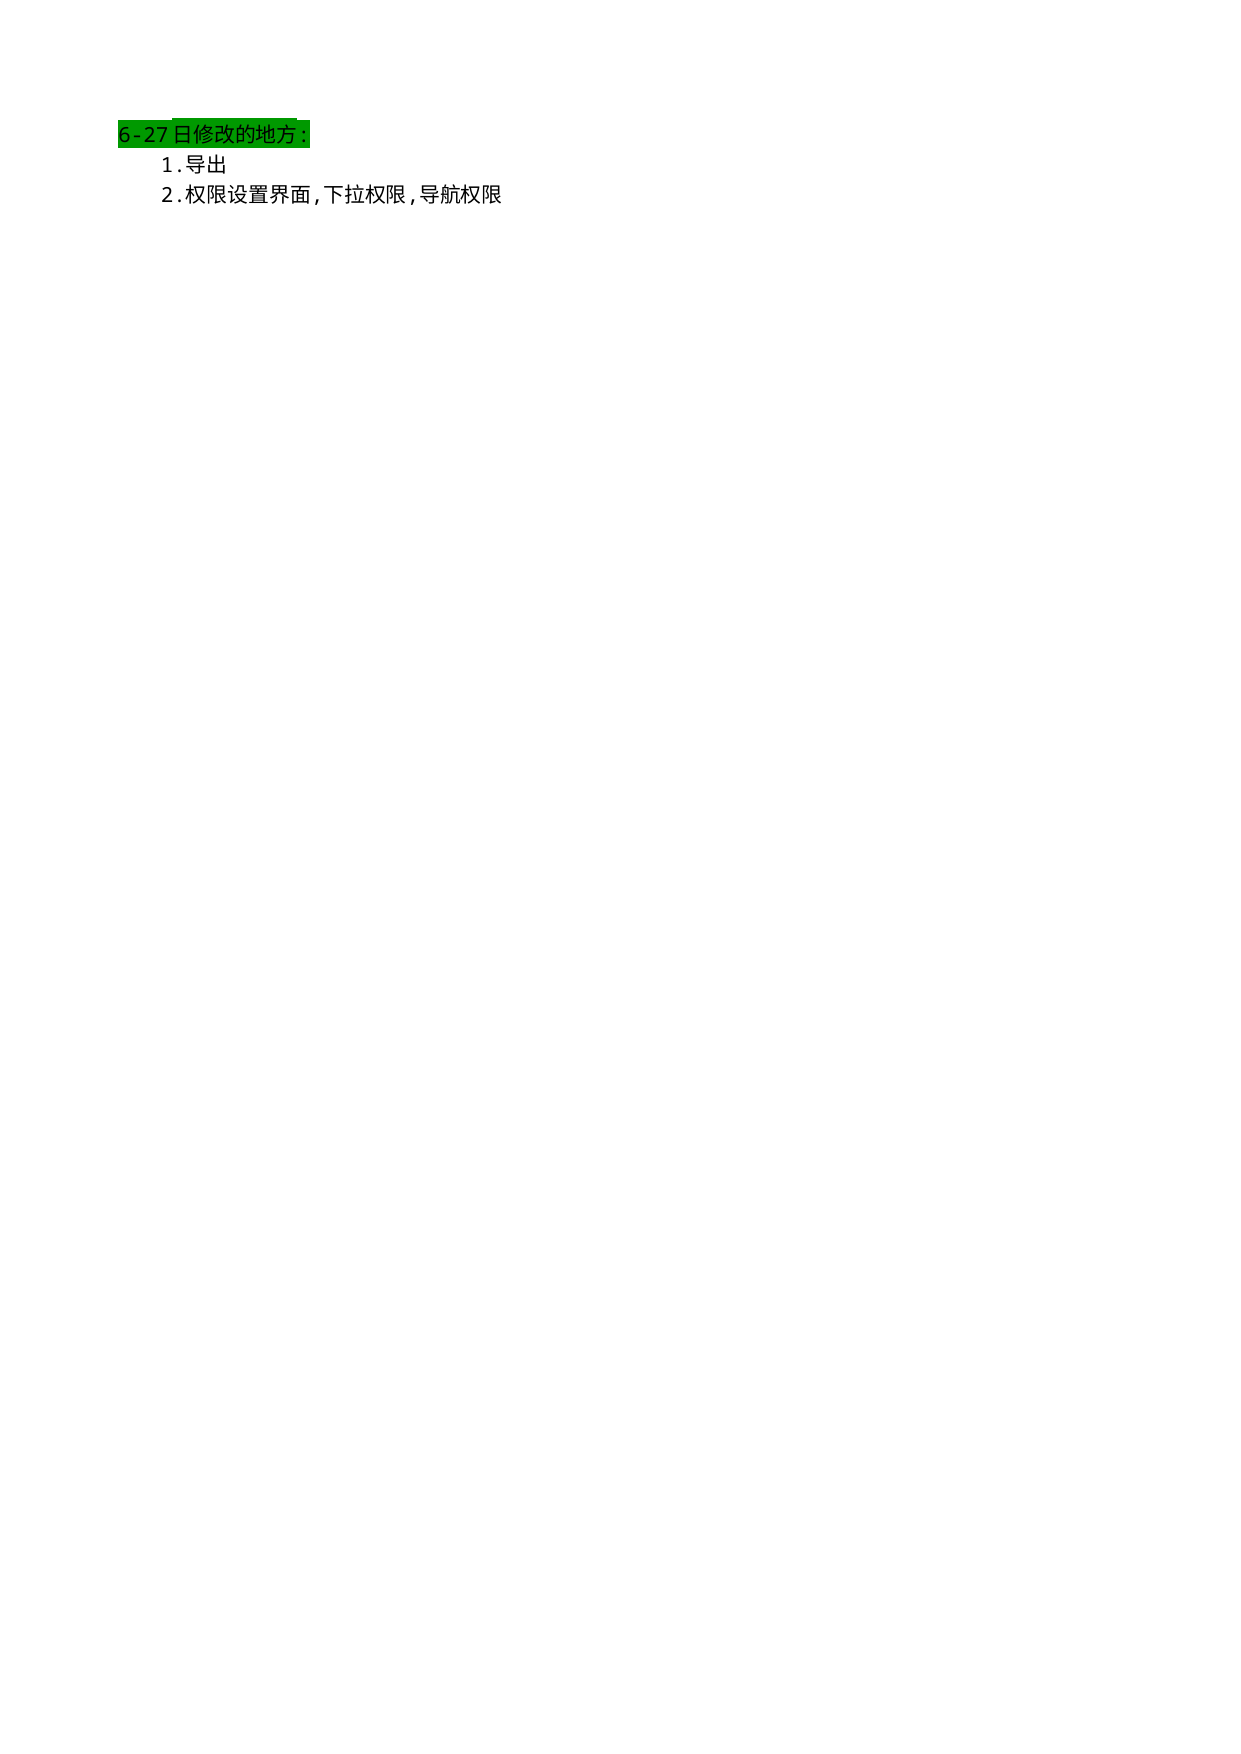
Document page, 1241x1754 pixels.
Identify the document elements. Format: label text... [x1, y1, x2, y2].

text 6-27日修改的地方: [118, 118, 1122, 148]
text 1.导出 [118, 148, 1122, 179]
text 2.权限设置界面,下拉权限,导航权限 [118, 179, 1122, 209]
